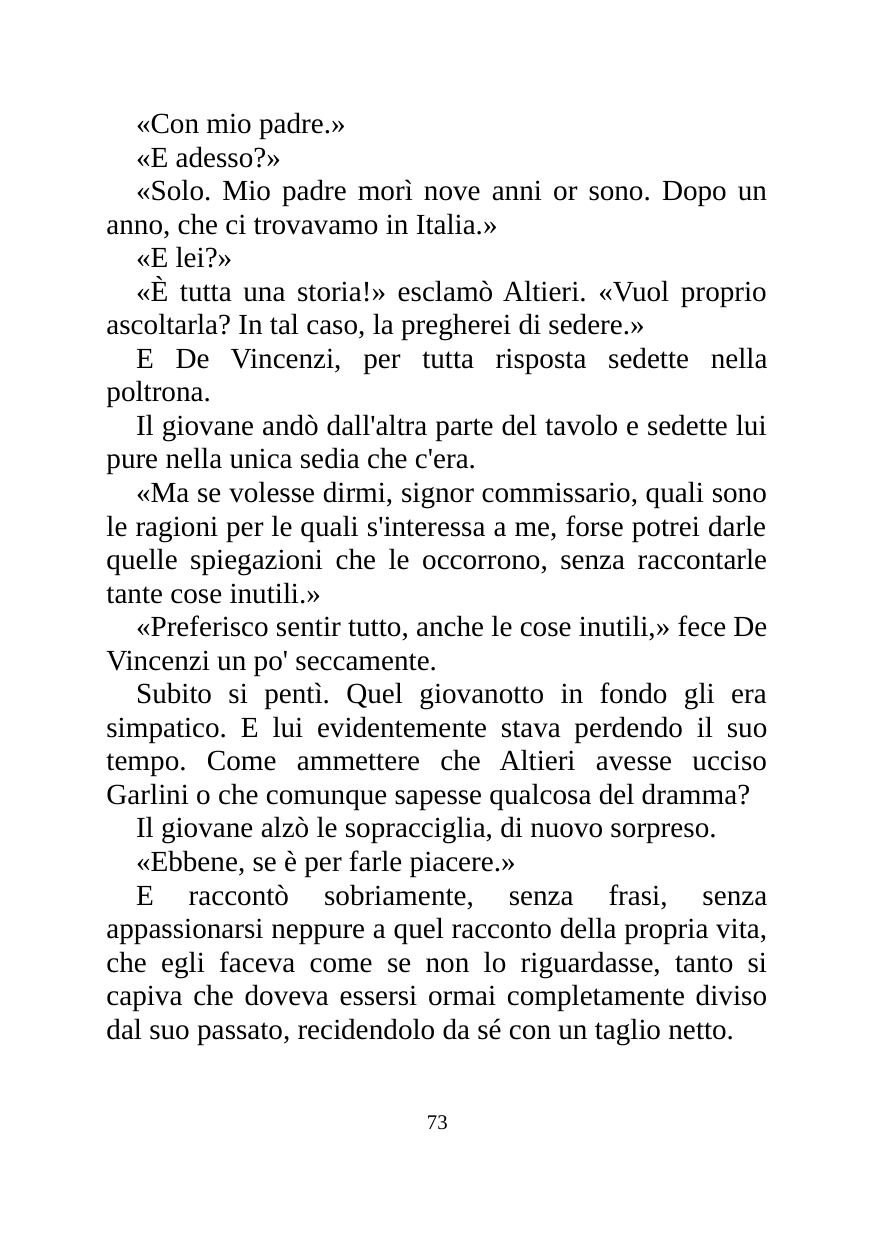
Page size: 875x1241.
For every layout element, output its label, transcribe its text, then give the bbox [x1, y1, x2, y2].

text «Ebbene, se è per farle piacere.» [106, 844, 768, 878]
text Il giovane alzò le sopracciglia, di nuovo sorpreso. [106, 811, 768, 844]
text E De Vincenzi, per tutta risposta sedette nella poltrona. [106, 341, 768, 408]
text «È tutta una storia!» esclamò Altieri. «Vuol proprio ascoltarla? In tal caso, la pregherei di sedere.» [106, 274, 768, 341]
text E raccontò sobriamente, senza frasi, senza appassionarsi neppure a quel racconto della propria vita, che egli faceva come se non lo riguardasse, tanto si capiva che doveva essersi ormai completamente diviso dal suo passato, recidendolo da sé con un taglio netto. [106, 878, 768, 1045]
text Il giovane andò dall'altra parte del tavolo e sedette lui pure nella unica sedia che c'era. [106, 408, 768, 475]
text «Solo. Mio padre morì nove anni or sono. Dopo un anno, che ci trovavamo in Italia.» [106, 173, 768, 240]
text «E adesso?» [106, 140, 768, 173]
text «Preferisco sentir tutto, anche le cose inutili,» fece De Vincenzi un po' seccamente. [106, 609, 768, 676]
text «Con mio padre.» [106, 106, 768, 140]
text Subito si pentì. Quel giovanotto in fondo gli era simpatico. E lui evidentemente stava perdendo il suo tempo. Come ammettere che Altieri avesse ucciso Garlini o che comunque sapesse qualcosa del dramma? [106, 676, 768, 811]
text «Ma se volesse dirmi, signor commissario, quali sono le ragioni per le quali s'interessa a me, forse potrei darle quelle spiegazioni che le occorrono, senza raccontarle tante cose inutili.» [106, 475, 768, 609]
text «E lei?» [106, 240, 768, 274]
